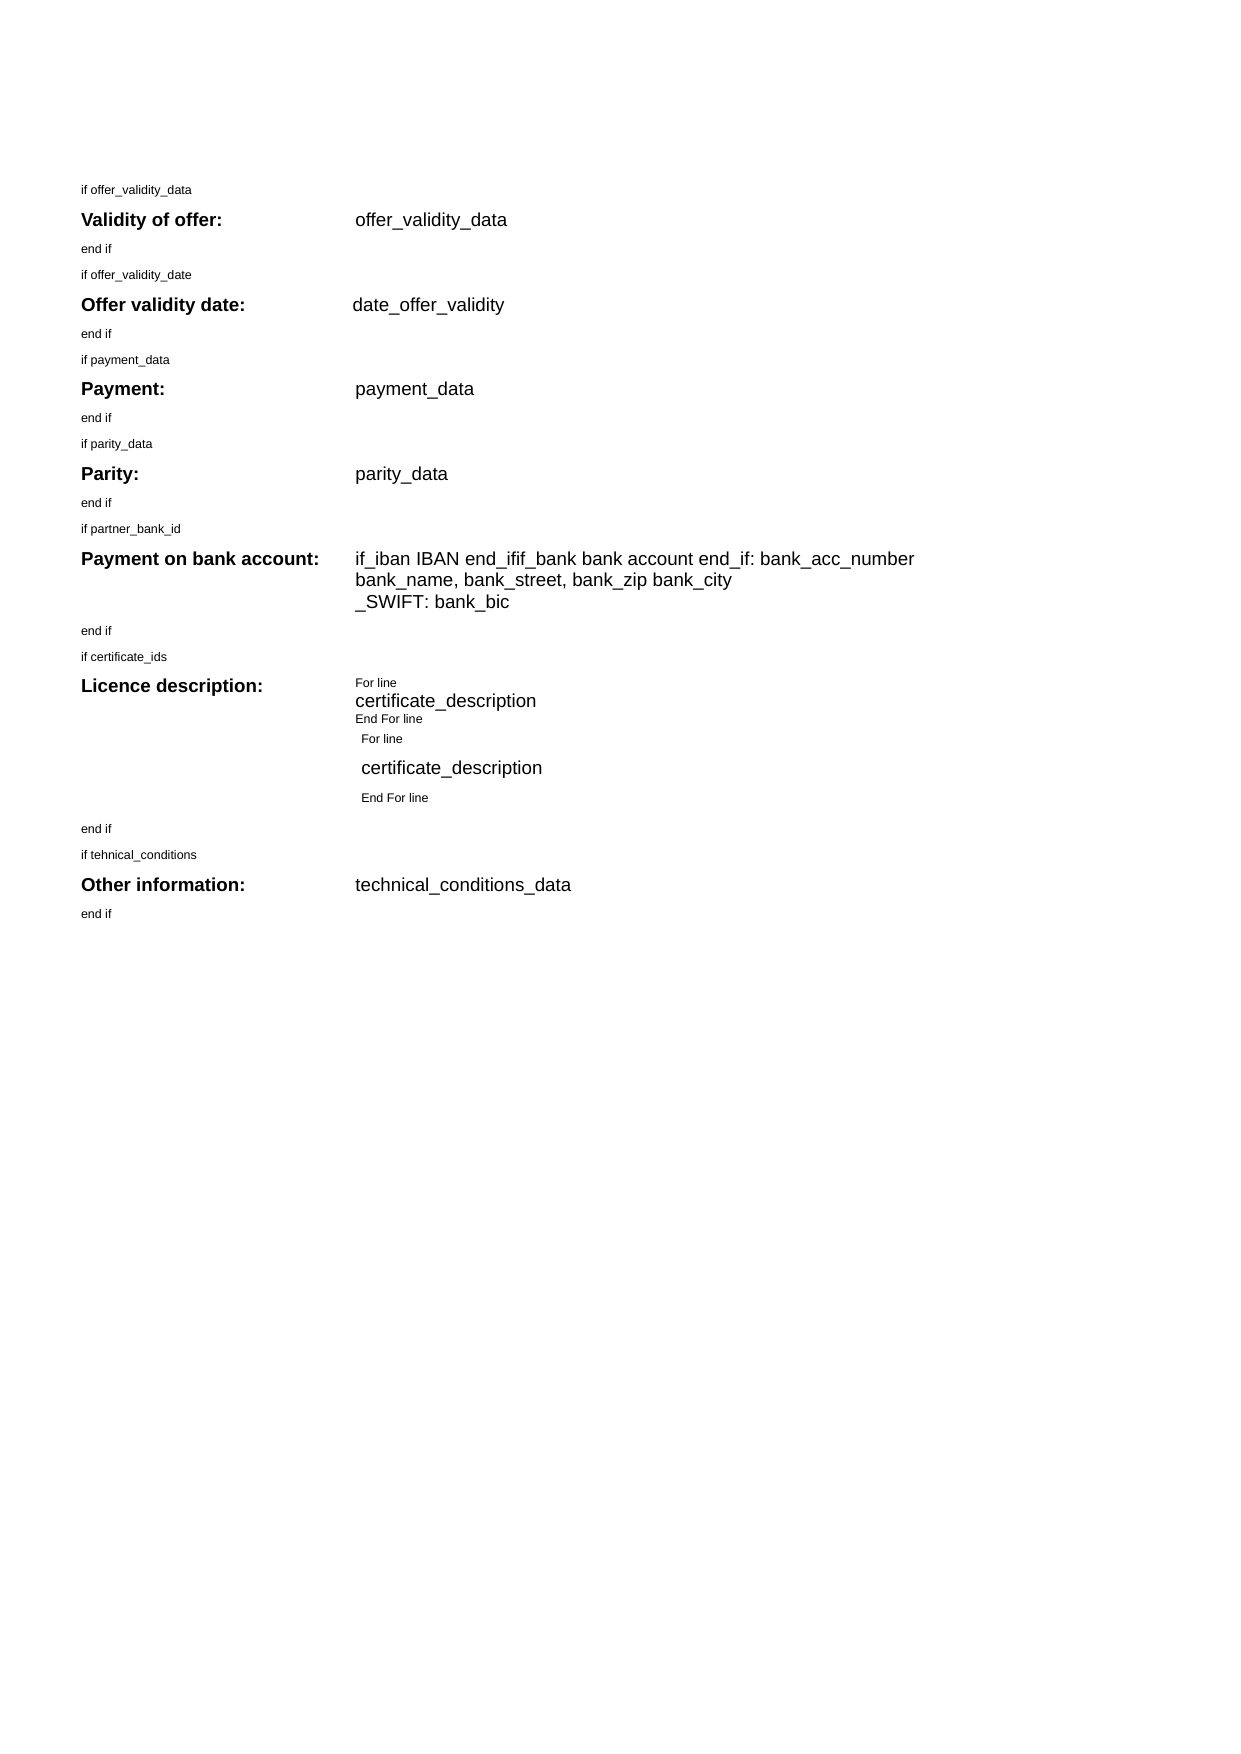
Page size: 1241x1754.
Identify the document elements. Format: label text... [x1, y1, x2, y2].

table_cell Licence description: [75, 670, 349, 816]
table_cell Parity: [75, 457, 349, 490]
table_cell end if [75, 490, 1165, 516]
table_cell payment_data [349, 373, 1165, 405]
table_cell if payment_data [75, 347, 1165, 372]
table_cell certificate_description [355, 690, 1159, 711]
table_cell End For line [355, 711, 1159, 726]
table_cell end if [75, 901, 1165, 927]
table_cell end if [75, 236, 1165, 262]
table_cell end if [75, 405, 1165, 431]
table_cell if parity_data [75, 431, 1165, 457]
table_cell end if [75, 618, 1165, 644]
table_cell Payment on bank account: [75, 542, 349, 618]
table_cell date_offer_validity [347, 288, 1165, 321]
table_cell [350, 670, 1165, 816]
table_cell if_iban IBAN end_ifif_bank bank account end_if: bank_acc_number bank_name, bank_street, bank_zip bank_city _SWIFT: bank_bic [350, 542, 1165, 618]
table_cell certificate_description [355, 751, 1159, 784]
table_cell technical_conditions_data [350, 868, 1165, 901]
table_cell Other information: [75, 868, 349, 901]
table_header if partner_bank_id [75, 516, 1165, 542]
table_cell if tehnical_conditions [75, 842, 1165, 868]
table_cell parity_data [349, 457, 1165, 490]
table_cell if offer_validity_date [75, 262, 1165, 288]
table_cell offer_validity_data [349, 203, 1165, 236]
table_cell end if [75, 816, 1165, 842]
table_header if offer_validity_data [75, 177, 1165, 203]
table_cell End For line [355, 785, 1159, 810]
table_header For line [355, 675, 1159, 690]
table_cell Payment: [75, 373, 349, 405]
table_cell end if [75, 321, 1165, 347]
table_cell Validity of offer: [75, 203, 349, 236]
table_cell Offer validity date: [75, 288, 347, 321]
table_header if certificate_ids [75, 644, 1165, 669]
table_header For line [355, 726, 1159, 751]
